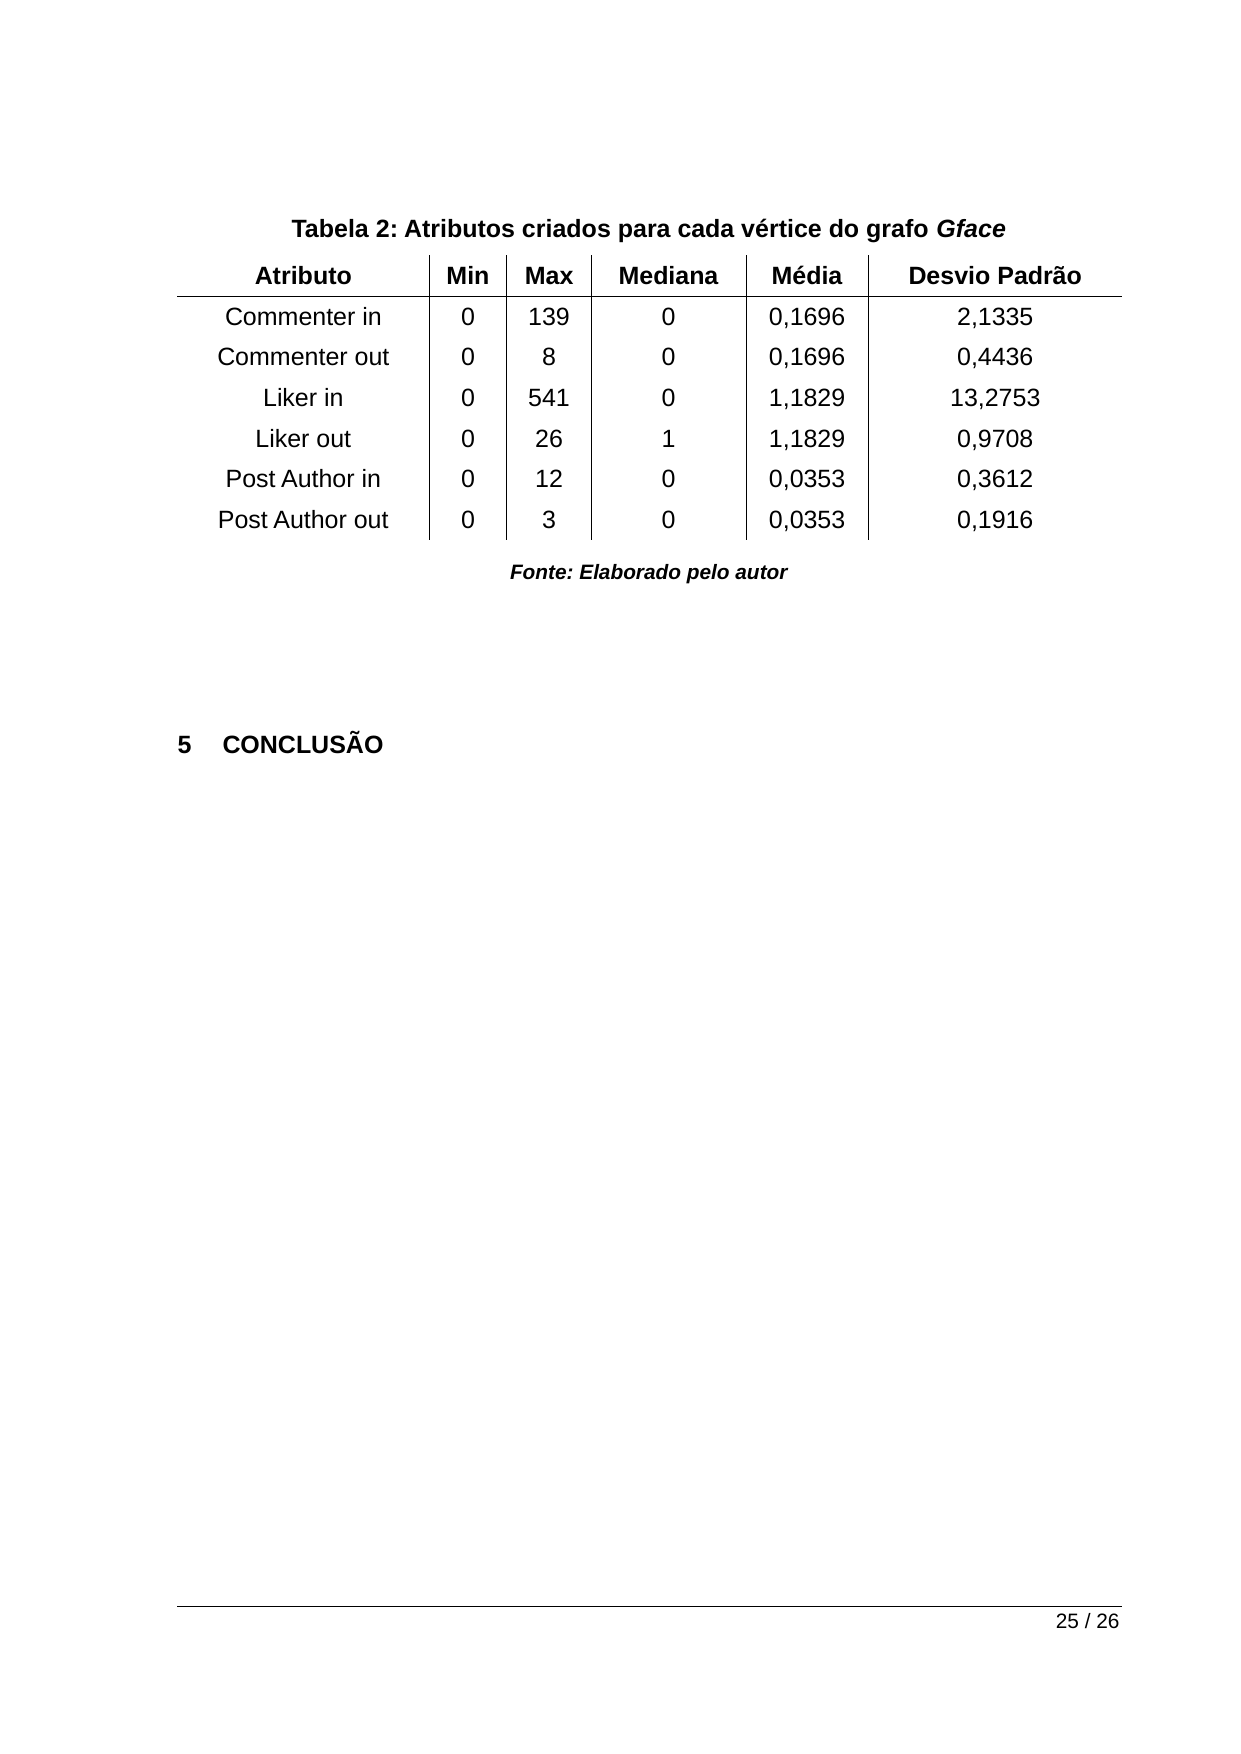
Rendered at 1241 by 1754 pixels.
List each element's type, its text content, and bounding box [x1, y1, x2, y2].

table_header Desvio Padrão [869, 255, 1122, 296]
table_cell 0 [592, 297, 746, 336]
table_cell 0 [430, 377, 506, 418]
table_cell Post Author out [177, 499, 429, 539]
table_header Max [507, 255, 591, 296]
table_cell 1,1829 [747, 418, 868, 458]
table_cell 0,4436 [869, 336, 1122, 377]
table_header Min [430, 255, 506, 296]
table_cell 1 [592, 418, 746, 458]
table_cell Liker out [177, 418, 429, 458]
subtitle Conclusão [177, 730, 1122, 759]
table_cell 0,0353 [747, 458, 868, 499]
table_cell Liker in [177, 377, 429, 418]
table_cell 139 [507, 297, 591, 336]
table_cell 0 [592, 377, 746, 418]
table_cell 0 [430, 418, 506, 458]
table_header Atributo [177, 255, 429, 296]
table_cell Commenter out [177, 336, 429, 377]
text Fonte: Elaborado pelo autor [177, 560, 1122, 584]
text Tabela 2: Atributos criados para cada vértice do grafo Gface [177, 214, 1122, 243]
table_cell 8 [507, 336, 591, 377]
table_cell 0,3612 [869, 458, 1122, 499]
table_cell 0,1916 [869, 499, 1122, 539]
table_cell 3 [507, 499, 591, 539]
table_cell Post Author in [177, 458, 429, 499]
table_cell 0 [430, 336, 506, 377]
table_cell 0,0353 [747, 499, 868, 539]
table_header Média [747, 255, 868, 296]
table_cell 0,1696 [747, 336, 868, 377]
table_cell 0 [430, 297, 506, 336]
table_cell 26 [507, 418, 591, 458]
table_cell 0 [592, 336, 746, 377]
table_cell 0,9708 [869, 418, 1122, 458]
table_cell Commenter in [177, 297, 429, 336]
table_cell 0 [592, 499, 746, 539]
table_cell 0 [430, 499, 506, 539]
table_cell 1,1829 [747, 377, 868, 418]
table_cell 0 [592, 458, 746, 499]
table_cell 13,2753 [869, 377, 1122, 418]
table_cell 0 [430, 458, 506, 499]
table_cell 12 [507, 458, 591, 499]
table_cell 541 [507, 377, 591, 418]
table_header Mediana [592, 255, 746, 296]
table_cell 2,1335 [869, 297, 1122, 336]
table_cell 0,1696 [747, 297, 868, 336]
